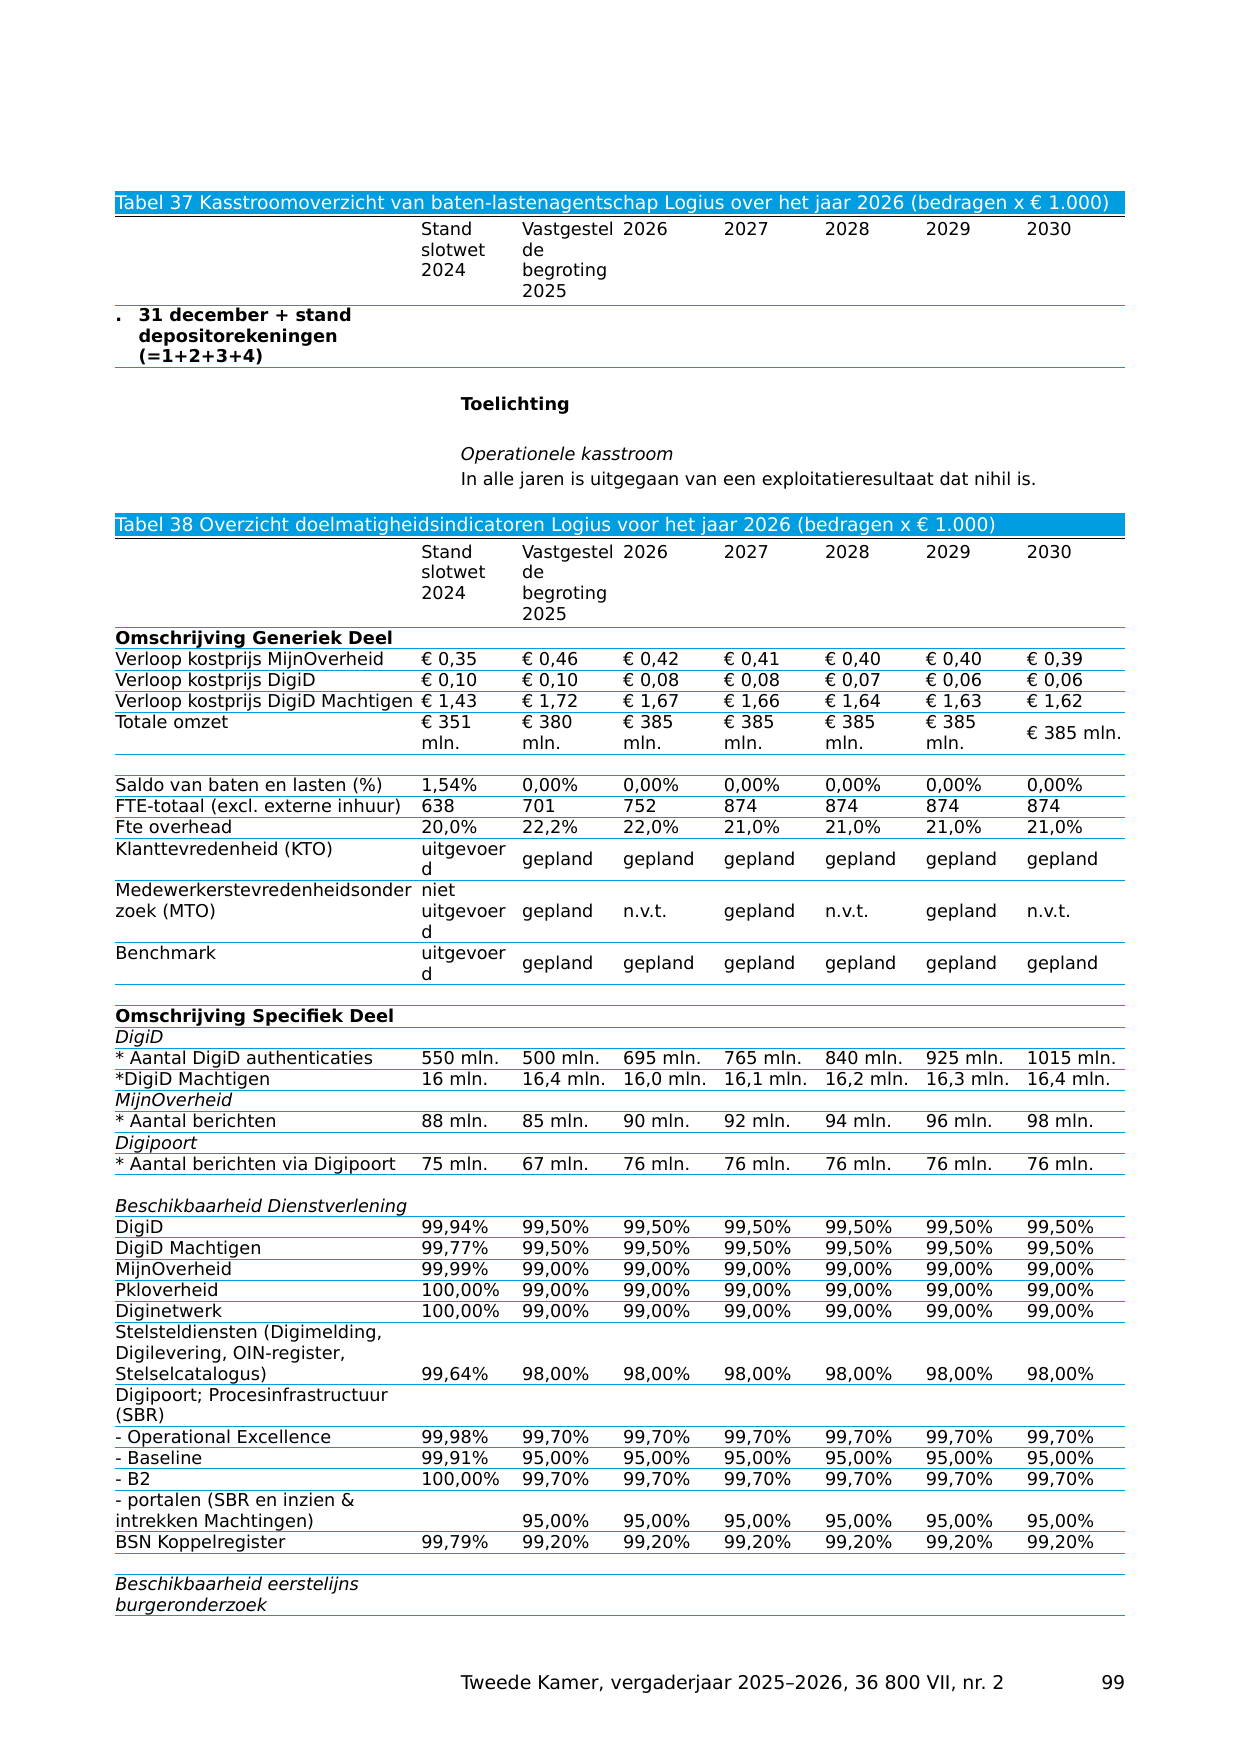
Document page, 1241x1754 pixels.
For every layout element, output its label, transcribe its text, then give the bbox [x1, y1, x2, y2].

table_cell [923, 1175, 1024, 1196]
table_cell gepland [519, 943, 620, 984]
table_cell 99,70% [923, 1427, 1024, 1447]
table_cell 98,00% [721, 1323, 822, 1384]
table_cell [1024, 1028, 1125, 1047]
table_cell 0,00% [519, 776, 620, 796]
table_cell 99,70% [519, 1427, 620, 1447]
table_cell [923, 755, 1024, 775]
table_cell gepland [519, 839, 620, 880]
table_cell 31 december + stand depositorekeningen (=1+2+3+4) [135, 306, 418, 367]
text In alle jaren is uitgegaan van een exploitatieresultaat dat nihil is. [461, 467, 1125, 490]
table_cell [721, 1196, 822, 1216]
table_cell 99,00% [923, 1302, 1024, 1322]
table_cell 701 [519, 797, 620, 817]
table_cell 99,50% [923, 1217, 1024, 1237]
table_cell 99,00% [822, 1281, 923, 1301]
table_cell 95,00% [1024, 1448, 1125, 1468]
table_cell 100,00% [418, 1469, 519, 1489]
table_cell uitgevoerd [418, 839, 519, 880]
table_cell [822, 1385, 923, 1426]
table_cell € 0,41 [721, 649, 822, 669]
table_cell . [115, 306, 135, 367]
table_cell [822, 1196, 923, 1216]
table_cell 99,50% [721, 1238, 822, 1258]
table_cell niet uitgevoerd [418, 881, 519, 942]
table_cell 2028 [822, 539, 923, 627]
table_cell [115, 1554, 418, 1573]
table_cell 94 mln. [822, 1112, 923, 1132]
text Toelichting [461, 392, 1125, 415]
table_cell 874 [721, 797, 822, 817]
table_cell Diginetwerk [115, 1302, 418, 1322]
table_cell [923, 1133, 1024, 1153]
table_cell * Aantal berichten via Digipoort [115, 1154, 418, 1174]
table_cell [418, 1554, 519, 1573]
table_cell 99,00% [519, 1302, 620, 1322]
table_cell 92 mln. [721, 1112, 822, 1132]
table_cell 16 mln. [418, 1070, 519, 1090]
table_cell 99,00% [822, 1302, 923, 1322]
table_cell 99,50% [620, 1217, 721, 1237]
table_cell [620, 1575, 721, 1615]
table_cell 99,50% [1024, 1238, 1125, 1258]
table_cell [1024, 1175, 1125, 1196]
table_cell 99,70% [1024, 1427, 1125, 1447]
table_cell 99,00% [519, 1281, 620, 1301]
table_cell [822, 1028, 923, 1047]
table_cell [620, 1554, 721, 1573]
table_cell [1024, 306, 1125, 367]
table_cell [519, 1554, 620, 1573]
table_cell Pkloverheid [115, 1281, 418, 1301]
table_cell [620, 628, 721, 648]
table_cell € 385 mln. [923, 713, 1024, 753]
table_cell [620, 1175, 721, 1196]
table_cell [923, 1006, 1024, 1026]
table_cell 2027 [721, 539, 822, 627]
table_cell 99,00% [1024, 1260, 1125, 1279]
table_cell 99,20% [721, 1532, 822, 1552]
table_cell [519, 1196, 620, 1216]
table_cell 76 mln. [923, 1154, 1024, 1174]
table_cell 22,0% [620, 818, 721, 838]
table_cell 100,00% [418, 1281, 519, 1301]
table_cell € 380 mln. [519, 713, 620, 753]
table_cell [519, 755, 620, 775]
table_cell Stelsteldiensten (Digimelding, Digilevering, OIN-register, Stelselcatalogus) [115, 1323, 418, 1384]
table_cell 21,0% [721, 818, 822, 838]
table_cell 99,50% [620, 1238, 721, 1258]
table_cell [822, 1575, 923, 1615]
table_cell [115, 755, 418, 775]
table_cell Totale omzet [115, 713, 418, 753]
table_cell 95,00% [620, 1491, 721, 1531]
table_cell 2027 [721, 217, 822, 304]
table_cell 500 mln. [519, 1049, 620, 1069]
table_cell 95,00% [721, 1448, 822, 1468]
table_cell [1024, 1006, 1125, 1026]
table_cell [1024, 985, 1125, 1005]
table_cell € 0,07 [822, 671, 923, 691]
table_cell gepland [822, 943, 923, 984]
table_cell *DigiD Machtigen [115, 1070, 418, 1090]
table_cell gepland [822, 839, 923, 880]
table_cell 99,20% [822, 1532, 923, 1552]
table_cell BSN Koppelregister [115, 1532, 418, 1552]
table_cell € 1,72 [519, 692, 620, 712]
table_cell 76 mln. [822, 1154, 923, 1174]
table_cell gepland [923, 881, 1024, 942]
table_cell 21,0% [1024, 818, 1125, 838]
table_cell € 1,67 [620, 692, 721, 712]
table_cell 99,50% [1024, 1217, 1125, 1237]
table_cell 99,00% [1024, 1281, 1125, 1301]
table_cell [620, 1006, 721, 1026]
table_cell 98,00% [519, 1323, 620, 1384]
table_cell [519, 985, 620, 1005]
table_cell [923, 306, 1023, 367]
table_cell Digipoort; Procesinfrastructuur (SBR) [115, 1385, 418, 1426]
table_cell [519, 1385, 620, 1426]
table_cell 98,00% [923, 1323, 1024, 1384]
table_cell 2030 [1024, 217, 1125, 304]
table_cell [822, 628, 923, 648]
table_cell 85 mln. [519, 1112, 620, 1132]
table_cell Omschrijving Generiek Deel [115, 628, 418, 648]
table_cell [519, 306, 620, 367]
table_cell [1024, 1133, 1125, 1153]
table_cell 95,00% [721, 1491, 822, 1531]
table_cell [1024, 1385, 1125, 1426]
table_cell [418, 1175, 519, 1196]
table_cell 98,00% [822, 1323, 923, 1384]
table_cell 100,00% [418, 1302, 519, 1322]
table_cell [721, 1091, 822, 1111]
table_cell 99,98% [418, 1427, 519, 1447]
table_cell [418, 1491, 519, 1531]
table_cell 550 mln. [418, 1049, 519, 1069]
table_cell [1024, 1196, 1125, 1216]
table_cell [721, 628, 822, 648]
table_cell - portalen (SBR en inzien & intrekken Machtingen) [115, 1491, 418, 1531]
table_cell 2029 [923, 217, 1023, 304]
table_cell [822, 1006, 923, 1026]
table_cell 2026 [620, 539, 721, 627]
table_cell € 385 mln. [721, 713, 822, 753]
table_cell Verloop kostprijs DigiD [115, 671, 418, 691]
table_cell € 1,43 [418, 692, 519, 712]
table_cell * Aantal DigiD authenticaties [115, 1049, 418, 1069]
table_cell [923, 1385, 1024, 1426]
table_cell [418, 1575, 519, 1615]
table_cell € 0,10 [418, 671, 519, 691]
table_cell [620, 306, 721, 367]
table_cell 98 mln. [1024, 1112, 1125, 1132]
table_cell 96 mln. [923, 1112, 1024, 1132]
table_cell gepland [519, 881, 620, 942]
table_cell € 1,63 [923, 692, 1024, 712]
table_cell Verloop kostprijs MijnOverheid [115, 649, 418, 669]
table_cell 16,4 mln. [519, 1070, 620, 1090]
table_cell gepland [620, 839, 721, 880]
table_cell 0,00% [822, 776, 923, 796]
table_cell € 0,35 [418, 649, 519, 669]
table_cell [923, 1196, 1024, 1216]
table_cell 99,70% [923, 1469, 1024, 1489]
table_cell 765 mln. [721, 1049, 822, 1069]
table_cell [115, 985, 418, 1005]
table_cell 99,20% [519, 1532, 620, 1552]
table_cell [620, 985, 721, 1005]
table_cell 99,70% [721, 1427, 822, 1447]
table_cell 95,00% [519, 1491, 620, 1531]
table_cell 88 mln. [418, 1112, 519, 1132]
table_cell [721, 755, 822, 775]
table_cell Omschrijving Specifiek Deel [115, 1006, 418, 1026]
table_cell MijnOverheid [115, 1260, 418, 1279]
table_cell 99,20% [923, 1532, 1024, 1552]
table_cell [822, 985, 923, 1005]
table_cell [519, 628, 620, 648]
table_cell [822, 1133, 923, 1153]
table_cell € 0,40 [822, 649, 923, 669]
table_cell 76 mln. [1024, 1154, 1125, 1174]
table_cell [620, 1196, 721, 1216]
table_cell 99,70% [620, 1469, 721, 1489]
table_cell [721, 1575, 822, 1615]
table_cell 99,00% [721, 1260, 822, 1279]
table_cell [519, 1028, 620, 1047]
table_cell n.v.t. [822, 881, 923, 942]
table_cell 16,1 mln. [721, 1070, 822, 1090]
table_cell 95,00% [519, 1448, 620, 1468]
table_cell € 0,39 [1024, 649, 1125, 669]
table_cell 99,00% [620, 1260, 721, 1279]
table_cell gepland [620, 943, 721, 984]
table_cell 20,0% [418, 818, 519, 838]
table_cell [923, 1575, 1024, 1615]
table_cell 752 [620, 797, 721, 817]
table_cell € 0,10 [519, 671, 620, 691]
table_cell € 351 mln. [418, 713, 519, 753]
table_cell [1024, 1554, 1125, 1573]
table_cell [418, 755, 519, 775]
table_cell 99,00% [721, 1281, 822, 1301]
table_cell [418, 1006, 519, 1026]
table_cell DigiD [115, 1028, 418, 1047]
table_cell Digipoort [115, 1133, 418, 1153]
table_cell 874 [1024, 797, 1125, 817]
table_cell 99,79% [418, 1532, 519, 1552]
table_cell [519, 1133, 620, 1153]
table_cell n.v.t. [1024, 881, 1125, 942]
table_cell Beschikbaarheid eerstelijns burgeronderzoek [115, 1575, 418, 1615]
table_cell [923, 628, 1024, 648]
table_cell 2030 [1024, 539, 1125, 627]
table_cell € 1,62 [1024, 692, 1125, 712]
table_cell [418, 306, 519, 367]
table_cell [620, 1091, 721, 1111]
table_cell 638 [418, 797, 519, 817]
table_cell 99,91% [418, 1448, 519, 1468]
table_cell gepland [923, 839, 1024, 880]
table_cell 2029 [923, 539, 1024, 627]
table_cell 16,3 mln. [923, 1070, 1024, 1090]
table_cell 99,20% [1024, 1532, 1125, 1552]
table_cell € 1,64 [822, 692, 923, 712]
table_cell [115, 217, 135, 304]
table_cell 99,00% [923, 1281, 1024, 1301]
table_cell 0,00% [721, 776, 822, 796]
table_cell uitgevoerd [418, 943, 519, 984]
table_cell [822, 755, 923, 775]
table_cell [418, 1028, 519, 1047]
table_cell [620, 1133, 721, 1153]
table_cell 90 mln. [620, 1112, 721, 1132]
table_cell [115, 539, 418, 627]
table_cell 99,70% [822, 1427, 923, 1447]
table_cell [620, 1385, 721, 1426]
table_cell - Operational Excellence [115, 1427, 418, 1447]
table_cell € 385 mln. [620, 713, 721, 753]
table_cell 99,50% [822, 1217, 923, 1237]
table_cell gepland [923, 943, 1024, 984]
table_cell [721, 1028, 822, 1047]
table_cell Medewerkerstevredenheidsonderzoek (MTO) [115, 881, 418, 942]
table_cell 99,50% [721, 1217, 822, 1237]
table_cell 874 [923, 797, 1024, 817]
table_cell [519, 1575, 620, 1615]
table_cell Verloop kostprijs DigiD Machtigen [115, 692, 418, 712]
table_cell 99,00% [519, 1260, 620, 1279]
table_cell 22,2% [519, 818, 620, 838]
table_cell 95,00% [923, 1448, 1024, 1468]
table_cell Klanttevredenheid (KTO) [115, 839, 418, 880]
table_cell 95,00% [620, 1448, 721, 1468]
table_cell € 1,66 [721, 692, 822, 712]
table_cell 67 mln. [519, 1154, 620, 1174]
table_cell 99,70% [1024, 1469, 1125, 1489]
table_cell 76 mln. [721, 1154, 822, 1174]
table_cell 99,00% [923, 1260, 1024, 1279]
table_cell Beschikbaarheid Dienstverlening [115, 1196, 418, 1216]
table_cell 16,4 mln. [1024, 1070, 1125, 1090]
table_cell Saldo van baten en lasten (%) [115, 776, 418, 796]
table_cell [620, 1028, 721, 1047]
table_cell 99,70% [519, 1469, 620, 1489]
table_cell 99,00% [1024, 1302, 1125, 1322]
table_cell * Aantal berichten [115, 1112, 418, 1132]
table_cell [418, 985, 519, 1005]
table_cell 21,0% [822, 818, 923, 838]
table_cell [1024, 755, 1125, 775]
table_cell 99,70% [620, 1427, 721, 1447]
table_cell [923, 1091, 1024, 1111]
table_cell [721, 1006, 822, 1026]
table_cell 99,50% [519, 1217, 620, 1237]
table_cell 1015 mln. [1024, 1049, 1125, 1069]
table_cell [418, 1196, 519, 1216]
table_cell [115, 1175, 418, 1196]
table_cell [1024, 1091, 1125, 1111]
table_cell € 0,46 [519, 649, 620, 669]
table_cell Stand slotwet 2024 [418, 539, 519, 627]
table_cell 99,77% [418, 1238, 519, 1258]
table_cell Vastgestelde begroting 2025 [519, 539, 620, 627]
table_cell € 385 mln. [1024, 713, 1125, 753]
table_cell [1024, 628, 1125, 648]
table_cell [1024, 1575, 1125, 1615]
table_cell gepland [721, 839, 822, 880]
table_cell [620, 755, 721, 775]
table_cell 75 mln. [418, 1154, 519, 1174]
table_cell 95,00% [822, 1491, 923, 1531]
table_cell Stand slotwet 2024 [418, 217, 519, 304]
table_cell [923, 985, 1024, 1005]
table_cell MijnOverheid [115, 1091, 418, 1111]
table_cell - Baseline [115, 1448, 418, 1468]
table_cell 99,50% [923, 1238, 1024, 1258]
table_cell 99,00% [620, 1281, 721, 1301]
table_cell [418, 1133, 519, 1153]
table_cell DigiD [115, 1217, 418, 1237]
table_cell gepland [721, 881, 822, 942]
text Operationele kasstroom [461, 442, 1125, 465]
table_cell [822, 1091, 923, 1111]
table_cell 99,99% [418, 1260, 519, 1279]
table_cell [822, 306, 923, 367]
table_cell 0,00% [923, 776, 1024, 796]
table_cell 98,00% [620, 1323, 721, 1384]
table_cell [721, 1554, 822, 1573]
table_cell [721, 1175, 822, 1196]
table_cell 874 [822, 797, 923, 817]
table_cell 2026 [620, 217, 721, 304]
table_cell 99,70% [721, 1469, 822, 1489]
table_cell Benchmark [115, 943, 418, 984]
table_cell [923, 1554, 1024, 1573]
table_cell [519, 1175, 620, 1196]
table_cell 99,50% [519, 1238, 620, 1258]
table_cell € 0,06 [923, 671, 1024, 691]
table_cell Vastgestelde begroting 2025 [519, 217, 620, 304]
table_cell gepland [1024, 943, 1125, 984]
table_cell 99,00% [721, 1302, 822, 1322]
table_cell 99,94% [418, 1217, 519, 1237]
table_cell [418, 1385, 519, 1426]
table_cell - B2 [115, 1469, 418, 1489]
table_cell [721, 985, 822, 1005]
table_cell [519, 1091, 620, 1111]
table_cell 16,0 mln. [620, 1070, 721, 1090]
table_cell 99,50% [822, 1238, 923, 1258]
table_cell [135, 217, 418, 304]
table_cell 840 mln. [822, 1049, 923, 1069]
table_cell 925 mln. [923, 1049, 1024, 1069]
table_cell [418, 628, 519, 648]
table_cell [923, 1028, 1024, 1047]
table_cell € 0,40 [923, 649, 1024, 669]
table_cell [822, 1175, 923, 1196]
table_cell 95,00% [822, 1448, 923, 1468]
table_cell [721, 306, 822, 367]
table_cell n.v.t. [620, 881, 721, 942]
table_cell Fte overhead [115, 818, 418, 838]
table_cell gepland [721, 943, 822, 984]
table_cell 95,00% [923, 1491, 1024, 1531]
table_cell 2028 [822, 217, 923, 304]
table_cell [721, 1385, 822, 1426]
table_cell DigiD Machtigen [115, 1238, 418, 1258]
table_cell [721, 1133, 822, 1153]
table_cell 98,00% [1024, 1323, 1125, 1384]
table_cell 99,00% [822, 1260, 923, 1279]
table_cell 95,00% [1024, 1491, 1125, 1531]
table_cell 99,70% [822, 1469, 923, 1489]
table_cell 76 mln. [620, 1154, 721, 1174]
table_cell 99,00% [620, 1302, 721, 1322]
table_cell [418, 1091, 519, 1111]
table_cell 21,0% [923, 818, 1024, 838]
table_cell 99,20% [620, 1532, 721, 1552]
table_cell [822, 1554, 923, 1573]
table_cell FTE-totaal (excl. externe inhuur) [115, 797, 418, 817]
table_cell € 0,08 [721, 671, 822, 691]
table_cell 695 mln. [620, 1049, 721, 1069]
table_cell 0,00% [1024, 776, 1125, 796]
table_cell € 0,08 [620, 671, 721, 691]
table_cell 1,54% [418, 776, 519, 796]
table_cell [519, 1006, 620, 1026]
table_cell € 0,42 [620, 649, 721, 669]
table_cell € 385 mln. [822, 713, 923, 753]
table_cell 99,64% [418, 1323, 519, 1384]
table_cell gepland [1024, 839, 1125, 880]
table_cell 0,00% [620, 776, 721, 796]
table_cell 16,2 mln. [822, 1070, 923, 1090]
table_cell € 0,06 [1024, 671, 1125, 691]
